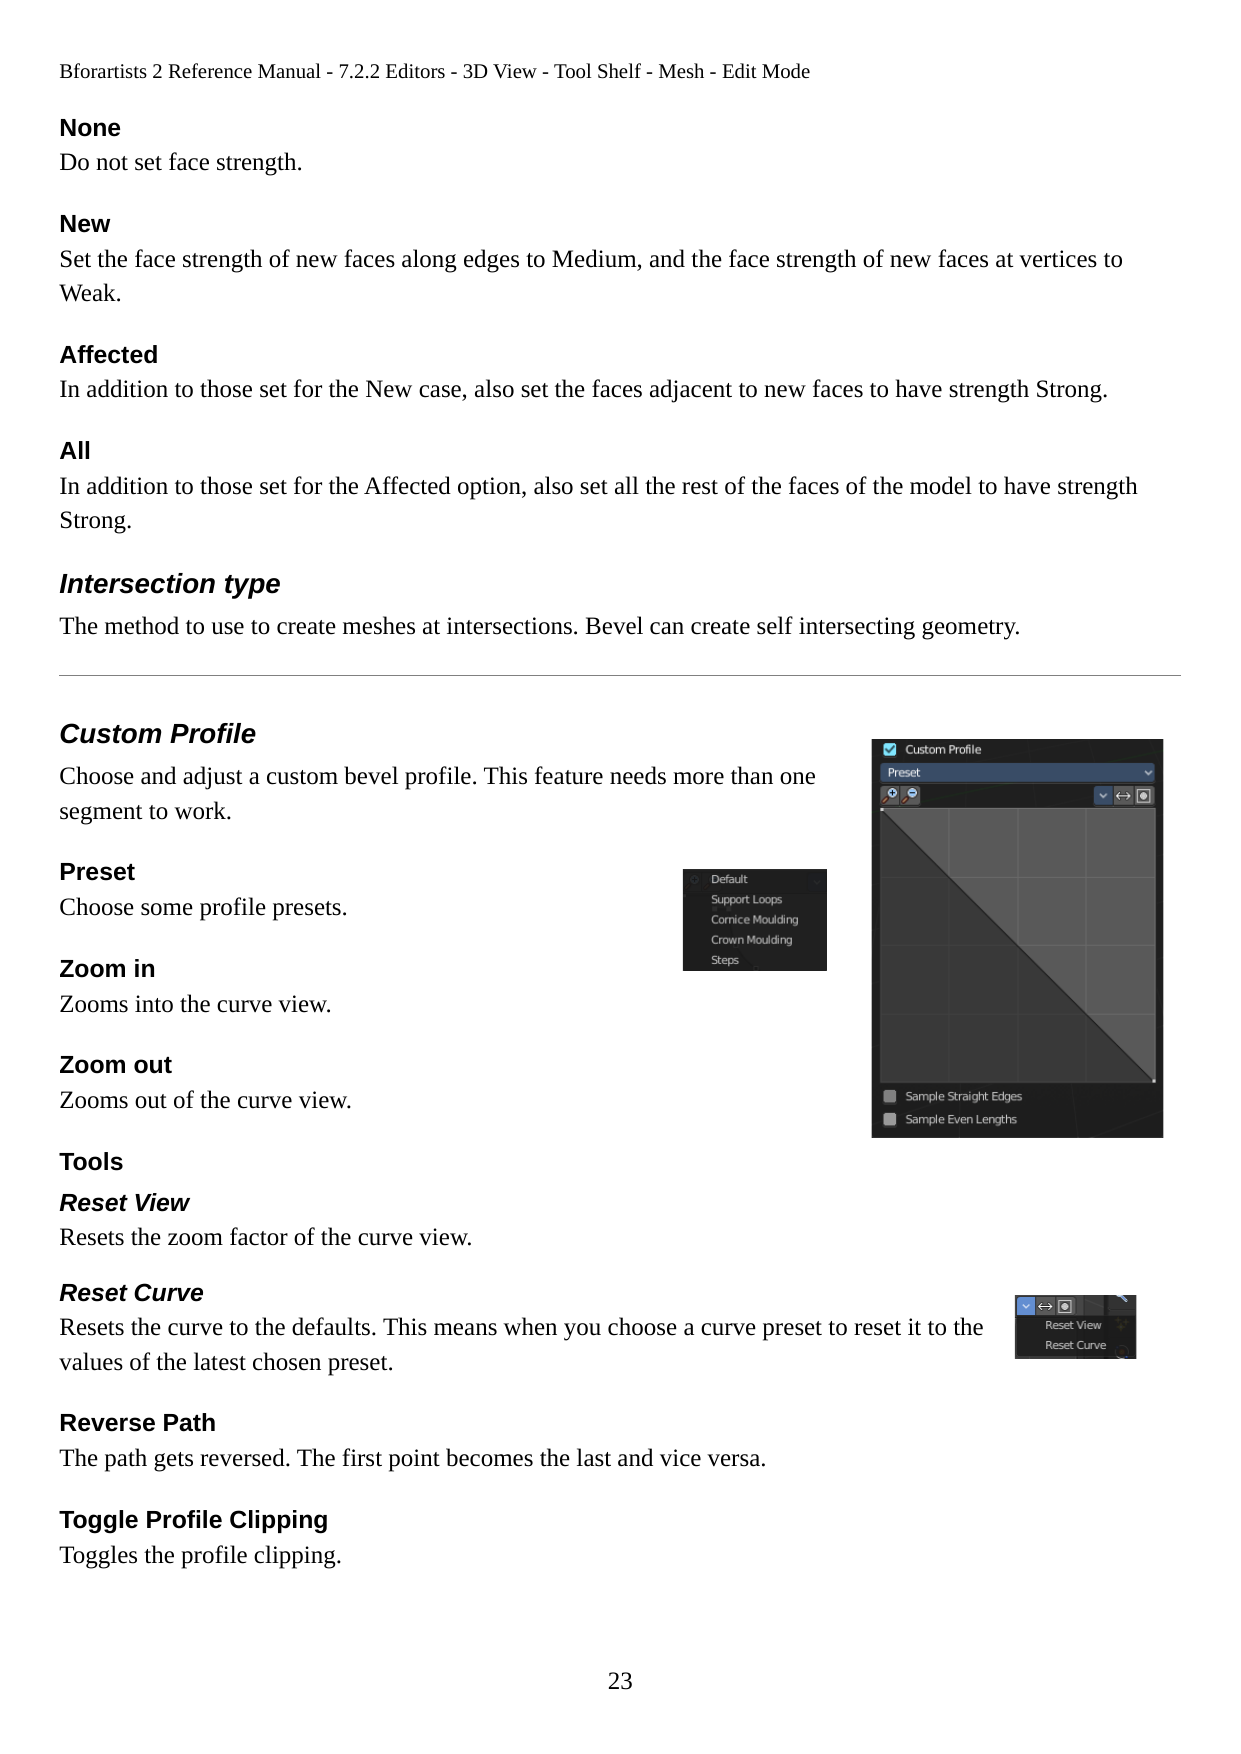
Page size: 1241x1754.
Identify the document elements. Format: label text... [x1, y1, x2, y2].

subtitle None [59, 113, 1181, 141]
text The method to use to create meshes at intersections. Bevel can create self intersecting geometry. [59, 611, 1181, 640]
text The path gets reversed. The first point becomes the last and vice versa. [59, 1443, 1181, 1472]
text Zooms into the curve view. [59, 989, 871, 1017]
text In addition to those set for the New case, also set the faces adjacent to new faces to have strength Strong. [59, 374, 1181, 403]
subtitle All [59, 436, 1181, 465]
subtitle Affected [59, 340, 1181, 368]
subtitle [1164, 954, 1181, 982]
subtitle [1164, 1050, 1181, 1079]
subtitle Zoom out [59, 1050, 871, 1079]
picture [1014, 1295, 1137, 1359]
text [827, 892, 871, 921]
subtitle [1164, 857, 1181, 886]
text Resets the zoom factor of the curve view. [59, 1222, 1181, 1251]
text Choose some profile presets. [59, 892, 682, 921]
text Set the face strength of new faces along edges to Medium, and the face strength of new faces at vertices to Weak. [59, 244, 1181, 307]
subtitle Intersection type [59, 567, 1181, 599]
picture [871, 739, 1164, 1138]
text Do not set face strength. [59, 147, 1181, 176]
subtitle Reverse Path [59, 1408, 1181, 1437]
text Toggles the profile clipping. [59, 1540, 1181, 1568]
subtitle Preset [59, 857, 871, 886]
picture [682, 869, 827, 971]
subtitle Reset Curve [59, 1278, 1181, 1306]
subtitle New [59, 209, 1181, 237]
text Resets the curve to the defaults. This means when you choose a curve preset to reset it to the values of the latest chosen preset. [59, 1312, 1181, 1376]
subtitle Zoom in [59, 954, 871, 982]
subtitle Toggle Profile Clipping [59, 1505, 1181, 1533]
text Zooms out of the curve view. [59, 1085, 871, 1114]
subtitle Custom Profile [59, 717, 1181, 749]
subtitle Tools [59, 1147, 1181, 1175]
text Choose and adjust a custom bevel profile. This feature needs more than one segment to work. [59, 761, 871, 825]
subtitle Reset View [59, 1188, 1181, 1216]
text In addition to those set for the Affected option, also set all the rest of the faces of the model to have strength Strong. [59, 471, 1181, 534]
